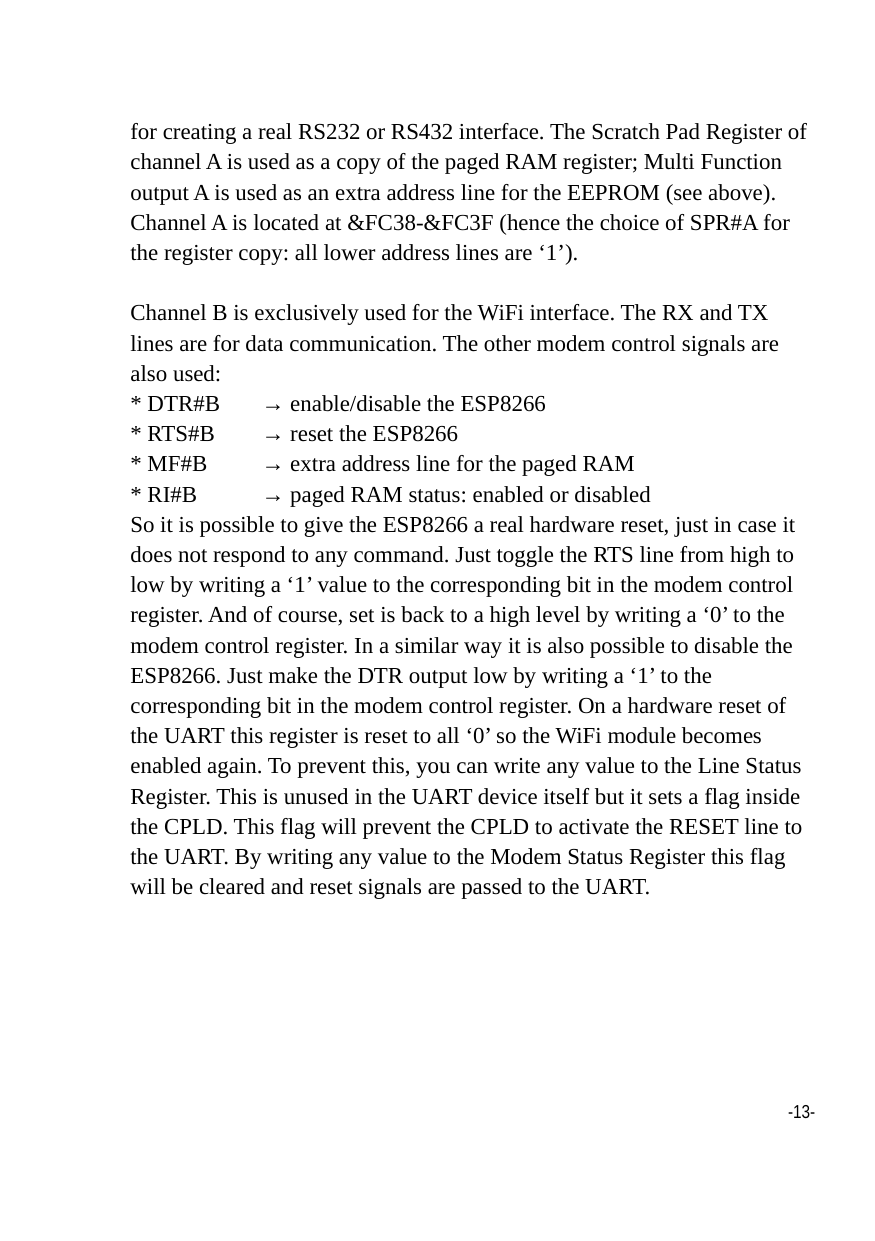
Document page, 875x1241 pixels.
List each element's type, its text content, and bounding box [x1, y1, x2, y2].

list for creating a real RS232 or RS432 interface. The Scratch Pad Register of channel A is used as a copy of the paged RAM register; Multi Function output A is used as an extra address line for the EEPROM (see above). Channel A is located at &FC38-&FC3F (hence the choice of SPR#A for the register copy: all lower address lines are ‘1’). Channel B is exclusively used for the WiFi interface. The RX and TX lines are for data communication. The other modem control signals are also used: * DTR#B → enable/disable the ESP8266 * RTS#B → reset the ESP8266 * MF#B → extra address line for the paged RAM * RI#B → paged RAM status: enabled or disabled So it is possible to give the ESP8266 a real hardware reset, just in case it does not respond to any command. Just toggle the RTS line from high to low by writing a ‘1’ value to the corresponding bit in the modem control register. And of course, set is back to a high level by writing a ‘0’ to the modem control register. In a similar way it is also possible to disable the ESP8266. Just make the DTR output low by writing a ‘1’ to the corresponding bit in the modem control register. On a hardware reset of the UART this register is reset to all ‘0’ so the WiFi module becomes enabled again. To prevent this, you can write any value to the Line Status Register. This is unused in the UART device itself but it sets a flag inside the CPLD. This flag will prevent the CPLD to activate the RESET line to the UART. By writing any value to the Modem Status Register this flag will be cleared and reset signals are passed to the UART. [95, 118, 815, 900]
